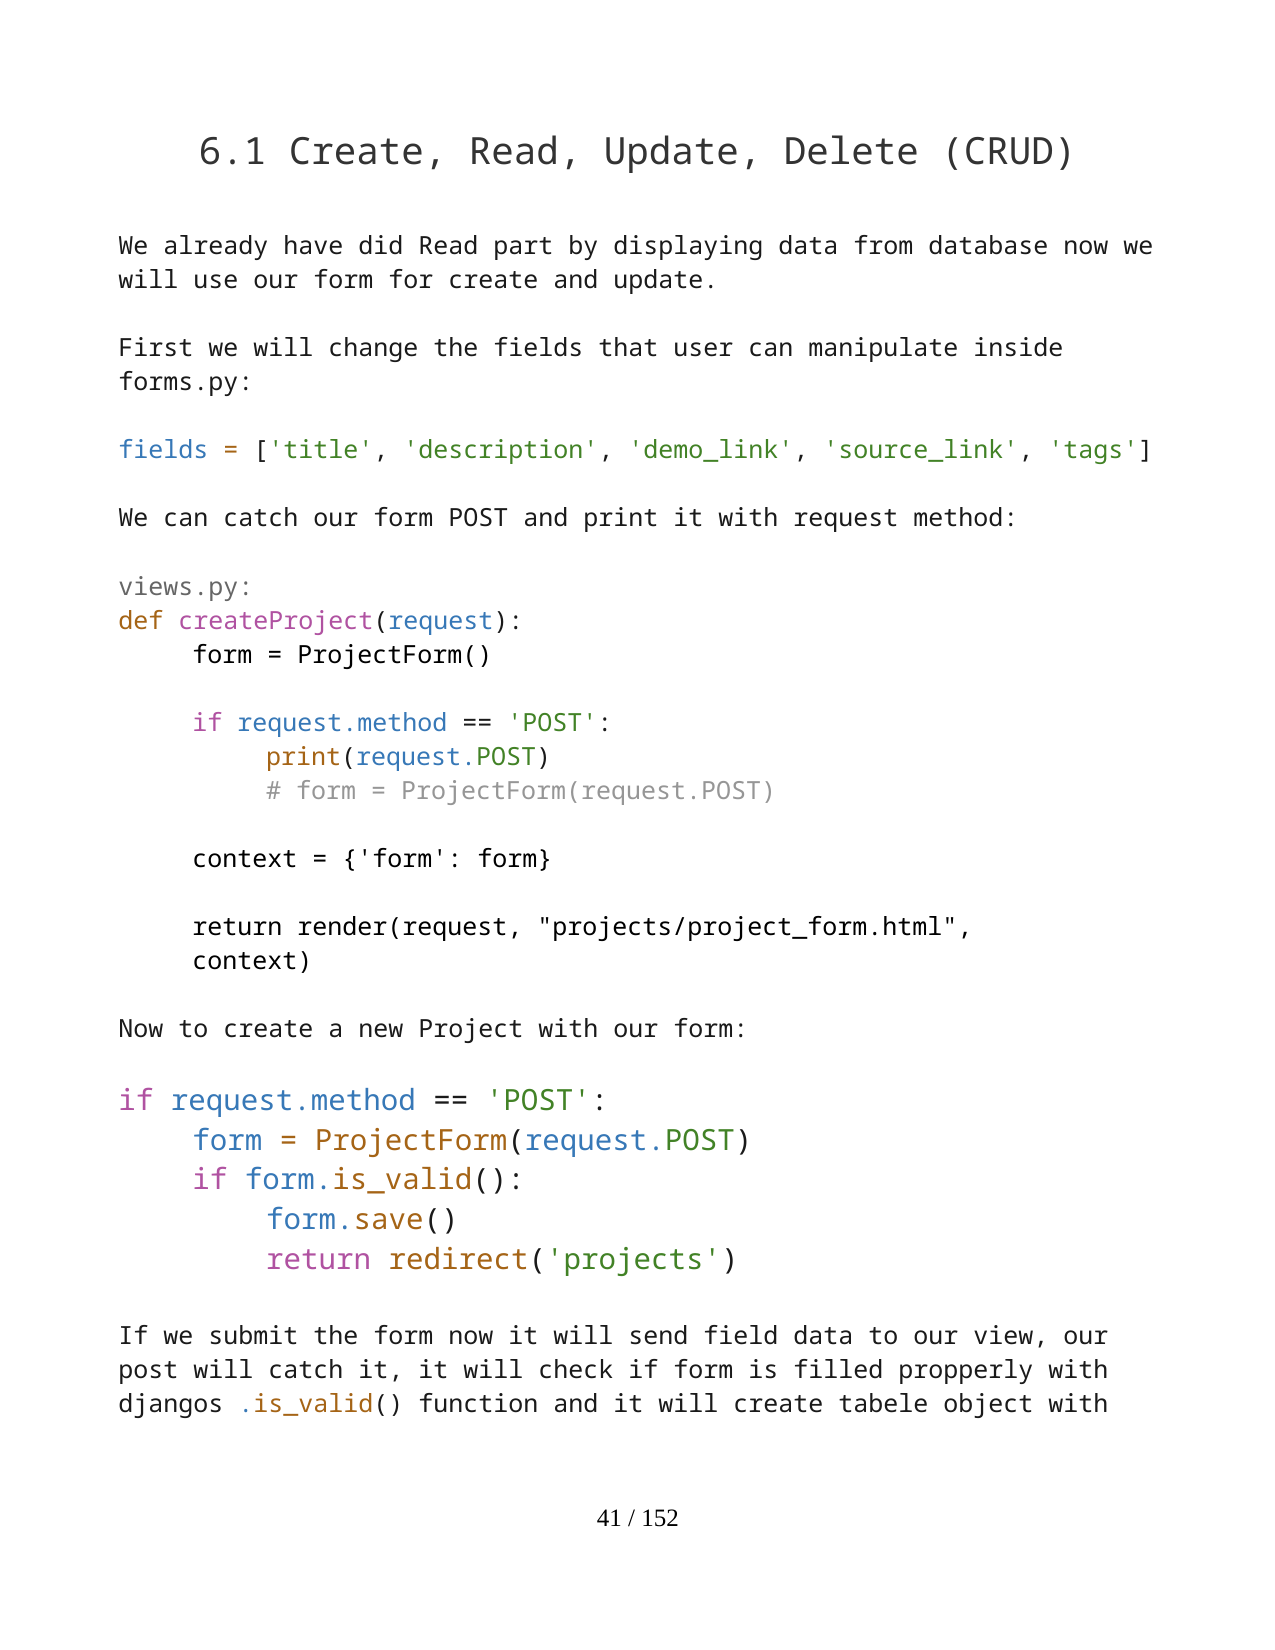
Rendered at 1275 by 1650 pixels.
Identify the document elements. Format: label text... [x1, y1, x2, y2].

text We can catch our form POST and print it with request method: [118, 500, 1157, 534]
text form.save() [118, 1198, 1157, 1238]
text If we submit the form now it will send field data to our view, our post will catch it, it will check if form is filled propperly with djangos .is_valid() function and it will create tabele object with [118, 1317, 1157, 1419]
text form = ProjectForm() [118, 636, 1157, 670]
text context = {'form': form} [118, 841, 1157, 909]
text if form.is_valid(): [118, 1158, 1157, 1198]
text views.py: [118, 568, 1157, 602]
subtitle 6.1 Create, Read, Update, Delete (CRUD) [118, 124, 1157, 175]
text # form = ProjectForm(request.POST) [118, 773, 1157, 807]
text form = ProjectForm(request.POST) [118, 1119, 1157, 1158]
text print(request.POST) [118, 738, 1157, 773]
text We already have did Read part by displaying data from database now we will use our form for create and update. [118, 228, 1157, 296]
text First we will change the fields that user can manipulate inside forms.py: [118, 330, 1157, 398]
text fields = ['title', 'description', 'demo_link', 'source_link', 'tags'] [118, 432, 1157, 466]
text return render(request, "projects/project_form.html", context) [118, 909, 1157, 977]
text return redirect('projects') [118, 1238, 1157, 1278]
text if request.method == 'POST': [118, 1079, 1157, 1119]
text if request.method == 'POST': [118, 704, 1157, 738]
text Now to create a new Project with our form: [118, 1011, 1157, 1045]
text def createProject(request): [118, 602, 1157, 636]
